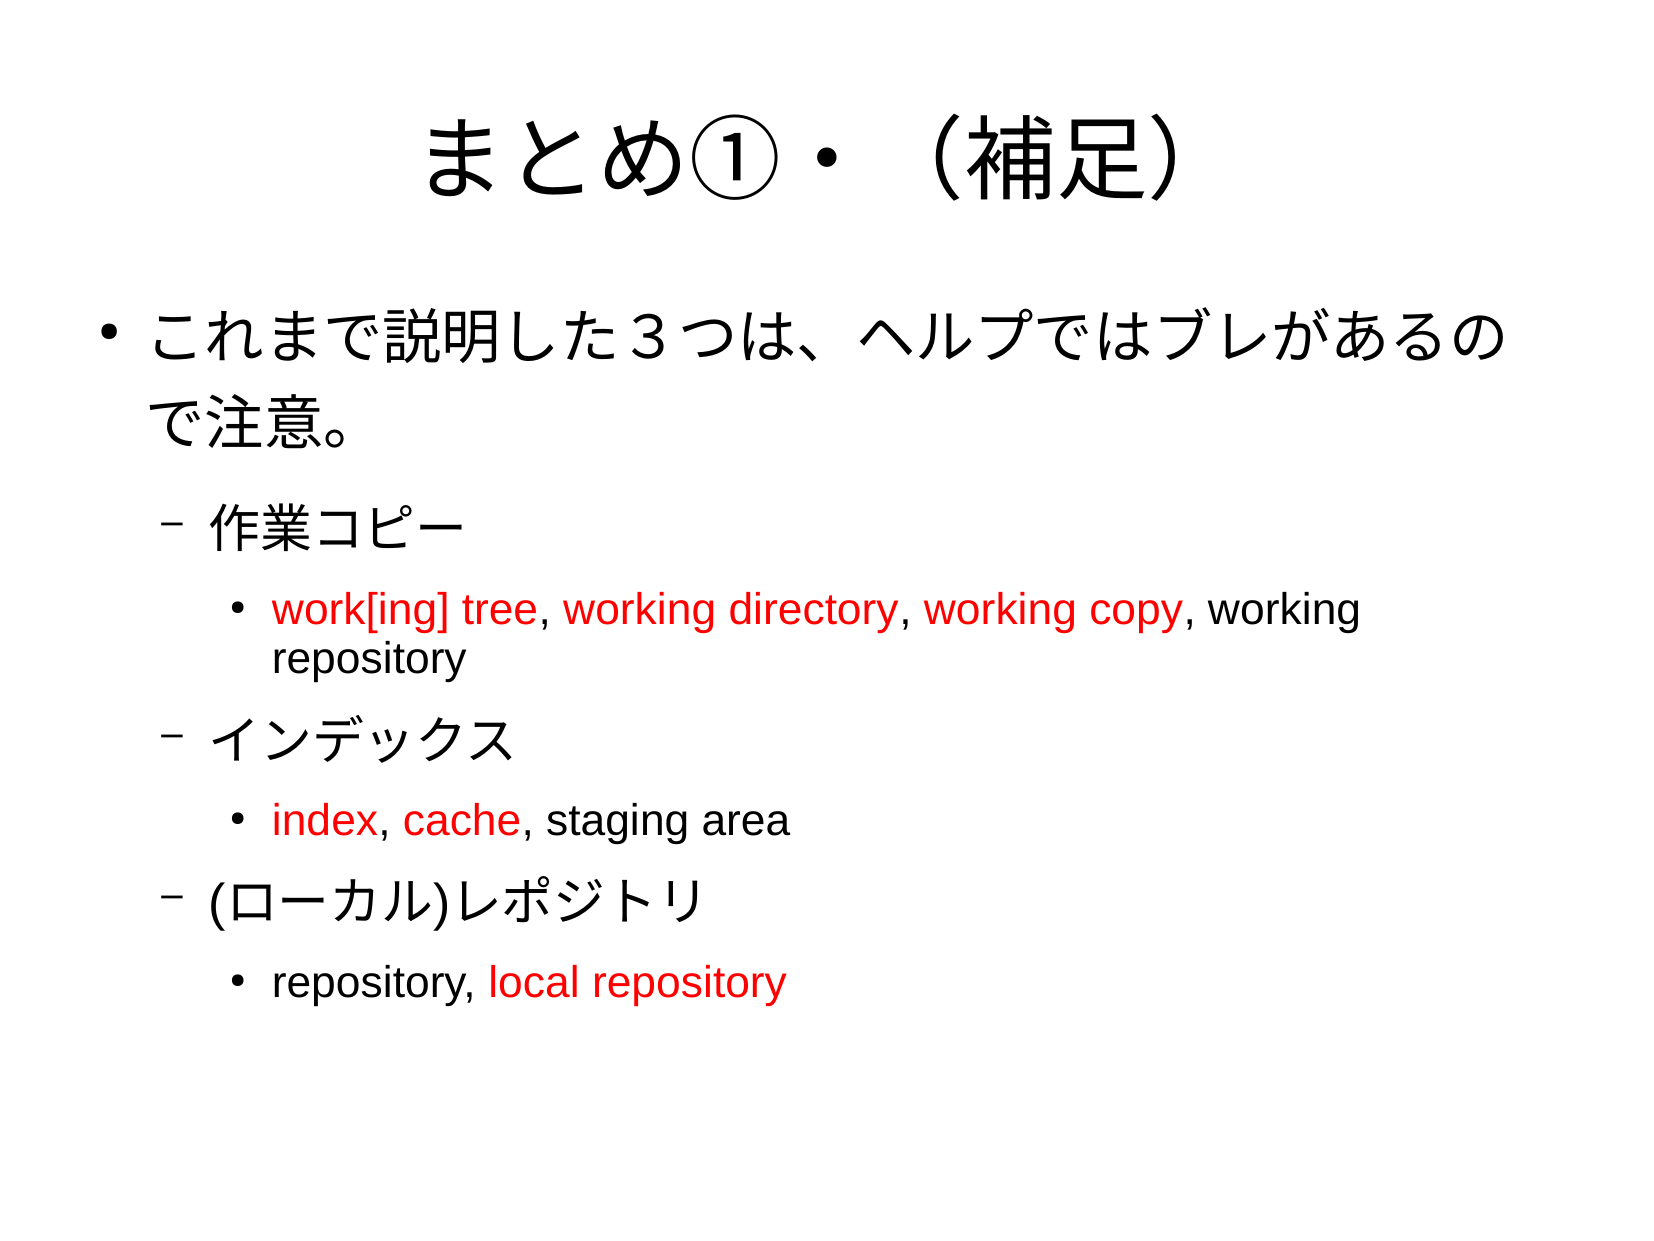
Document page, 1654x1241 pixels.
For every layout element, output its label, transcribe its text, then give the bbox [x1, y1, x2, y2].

list これまで説明した３つは、ヘルプではブレがあるので注意。 作業コピー work[ing] tree, working directory, working copy, working repository インデックス index, cache, staging area (ローカル)レポジトリ repository, local repository [82, 290, 1538, 1010]
title まとめ①・（補足） [82, 49, 1571, 257]
